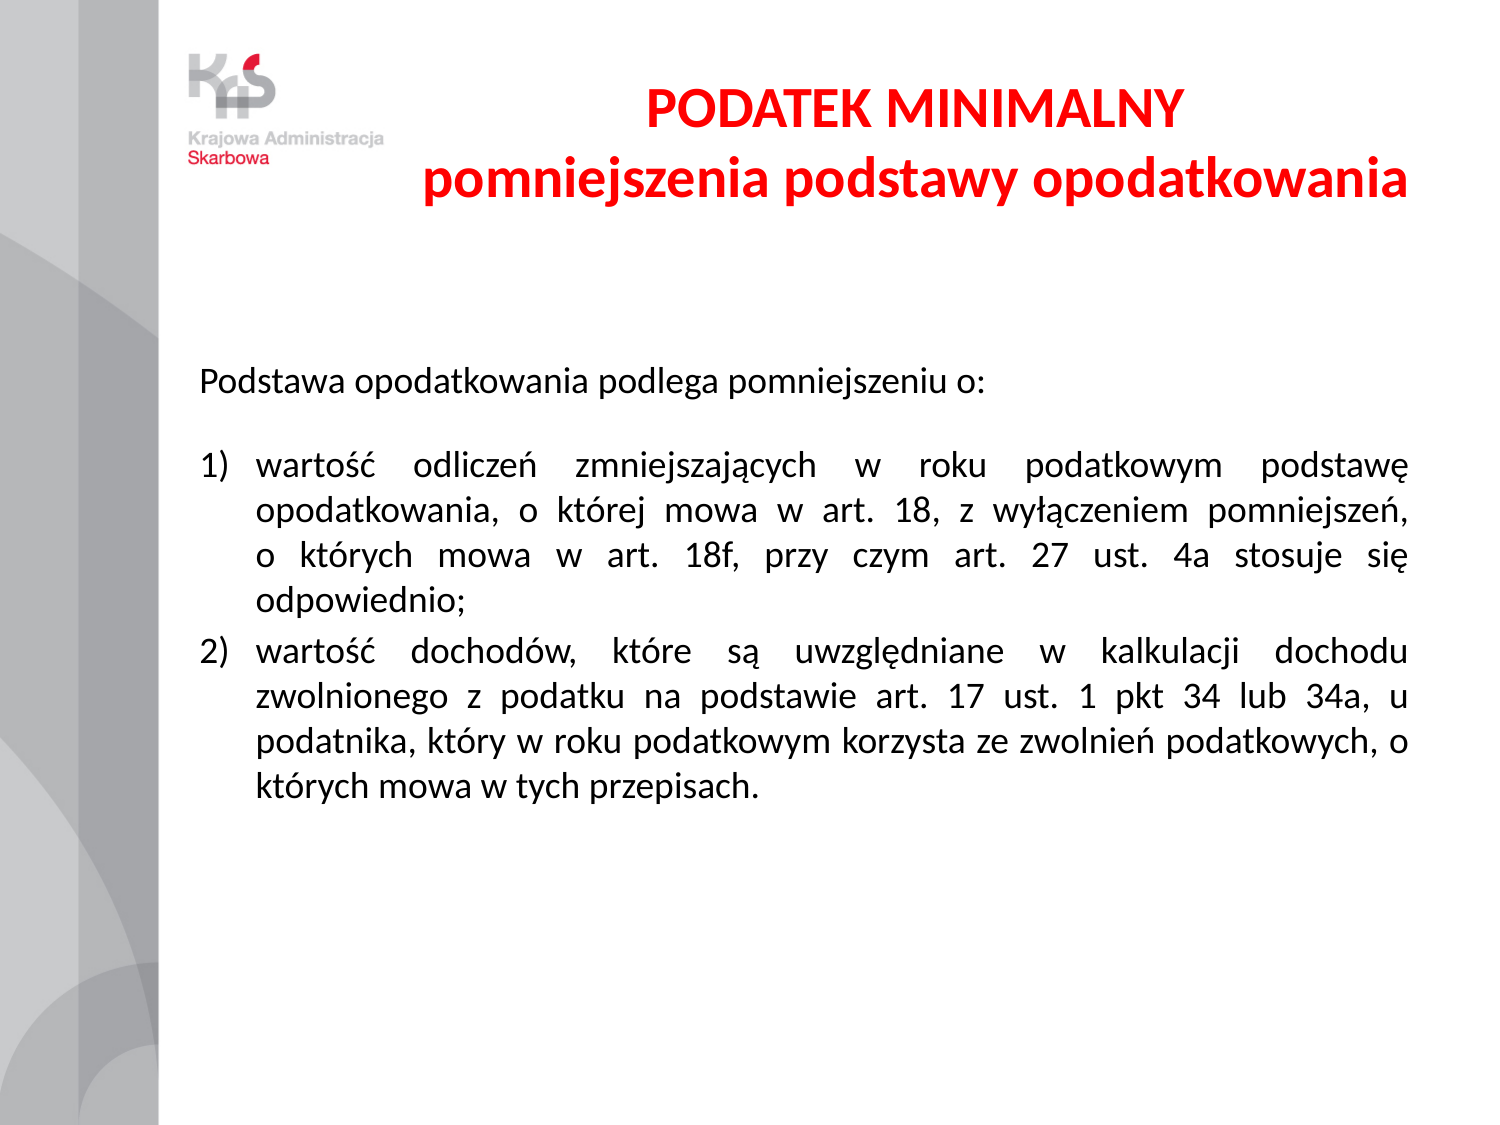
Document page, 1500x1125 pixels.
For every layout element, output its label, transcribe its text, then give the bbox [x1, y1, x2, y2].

title PODATEK MINIMALNY pomniejszenia podstawy opodatkowania [406, 45, 1425, 262]
picture [0, 0, 1500, 1125]
list Podstawa opodatkowania podlega pomniejszeniu o: wartość odliczeń zmniejszających w roku podatkowym podstawę opodatkowania, o której mowa w art. 18, z wyłączeniem pomniejszeń, o których mowa w art. 18f, przy czym art. 27 ust. 4a stosuje się odpowiednio; wartość dochodów, które są uwzględniane w kalkulacji dochodu zwolnionego z podatku na podstawie art. 17 ust. 1 pkt 34 lub 34a, u podatnika, który w roku podatkowym korzysta ze zwolnień podatkowych, o których mowa w tych przepisach. [184, 262, 1425, 1088]
